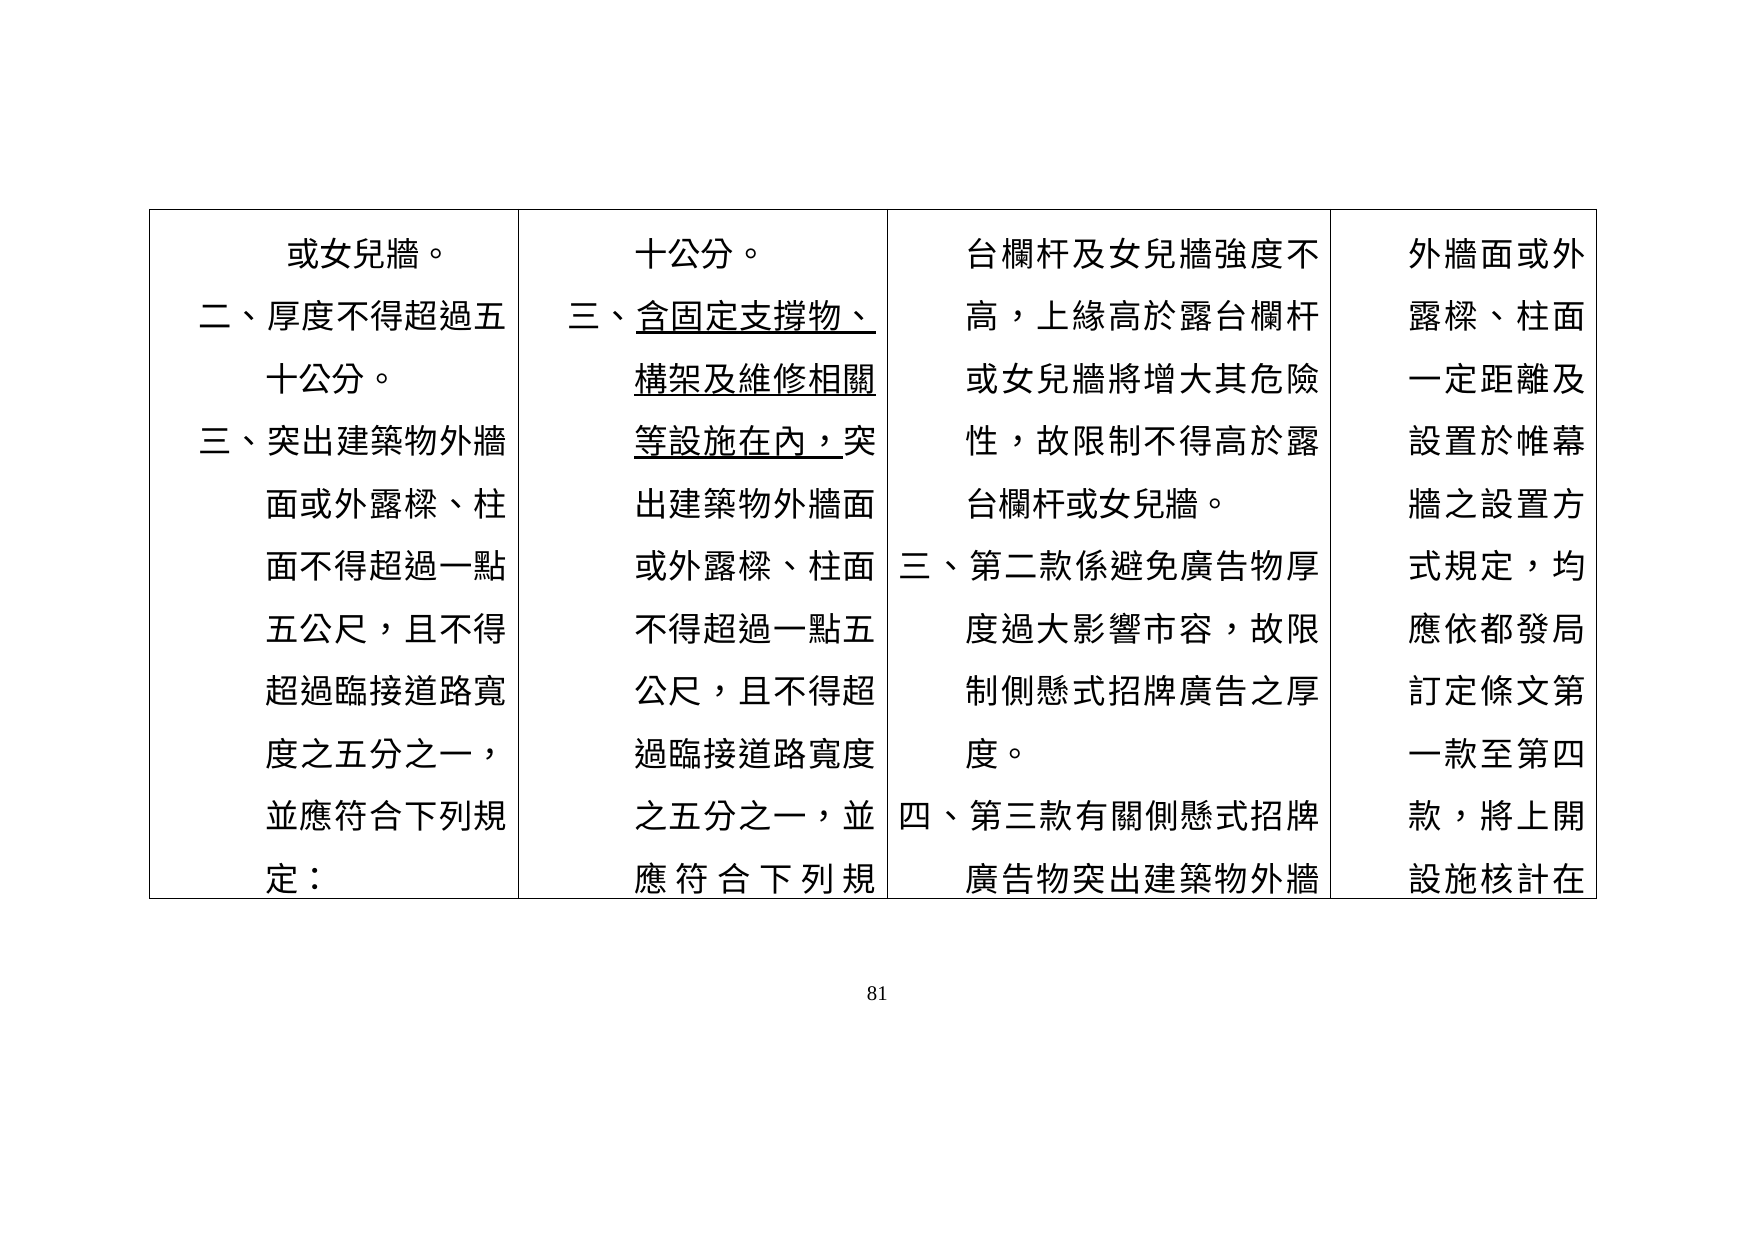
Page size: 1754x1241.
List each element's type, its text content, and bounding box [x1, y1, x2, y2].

table_cell 外牆面或外露樑、柱面一定距離及設置於帷幕牆之設置方式規定，均應依都發局訂定條文第一款至第四款，將上開設施核計在 [1331, 210, 1596, 897]
table_cell 或女兒牆。 二、厚度不得超過五十公分。 三、突出建築物外牆面或外露樑、柱面不得超過一點五公尺，且不得超過臨接道路寬度之五分之一，並應符合下列規定： [150, 210, 518, 897]
table_cell 十公分。 三、含固定支撐物、構架及維修相關等設施在內，突出建築物外牆面或外露樑、柱面不得超過一點五公尺，且不得超過臨接道路寬度之五分之一，並應符合下列規 [519, 210, 887, 897]
table_cell 台欄杆及女兒牆強度不高，上緣高於露台欄杆或女兒牆將增大其危險性，故限制不得高於露台欄杆或女兒牆。 三、第二款係避免廣告物厚度過大影響市容，故限制側懸式招牌廣告之厚度。 四、第三款有關側懸式招牌廣告物突出建築物外牆 [888, 210, 1330, 897]
